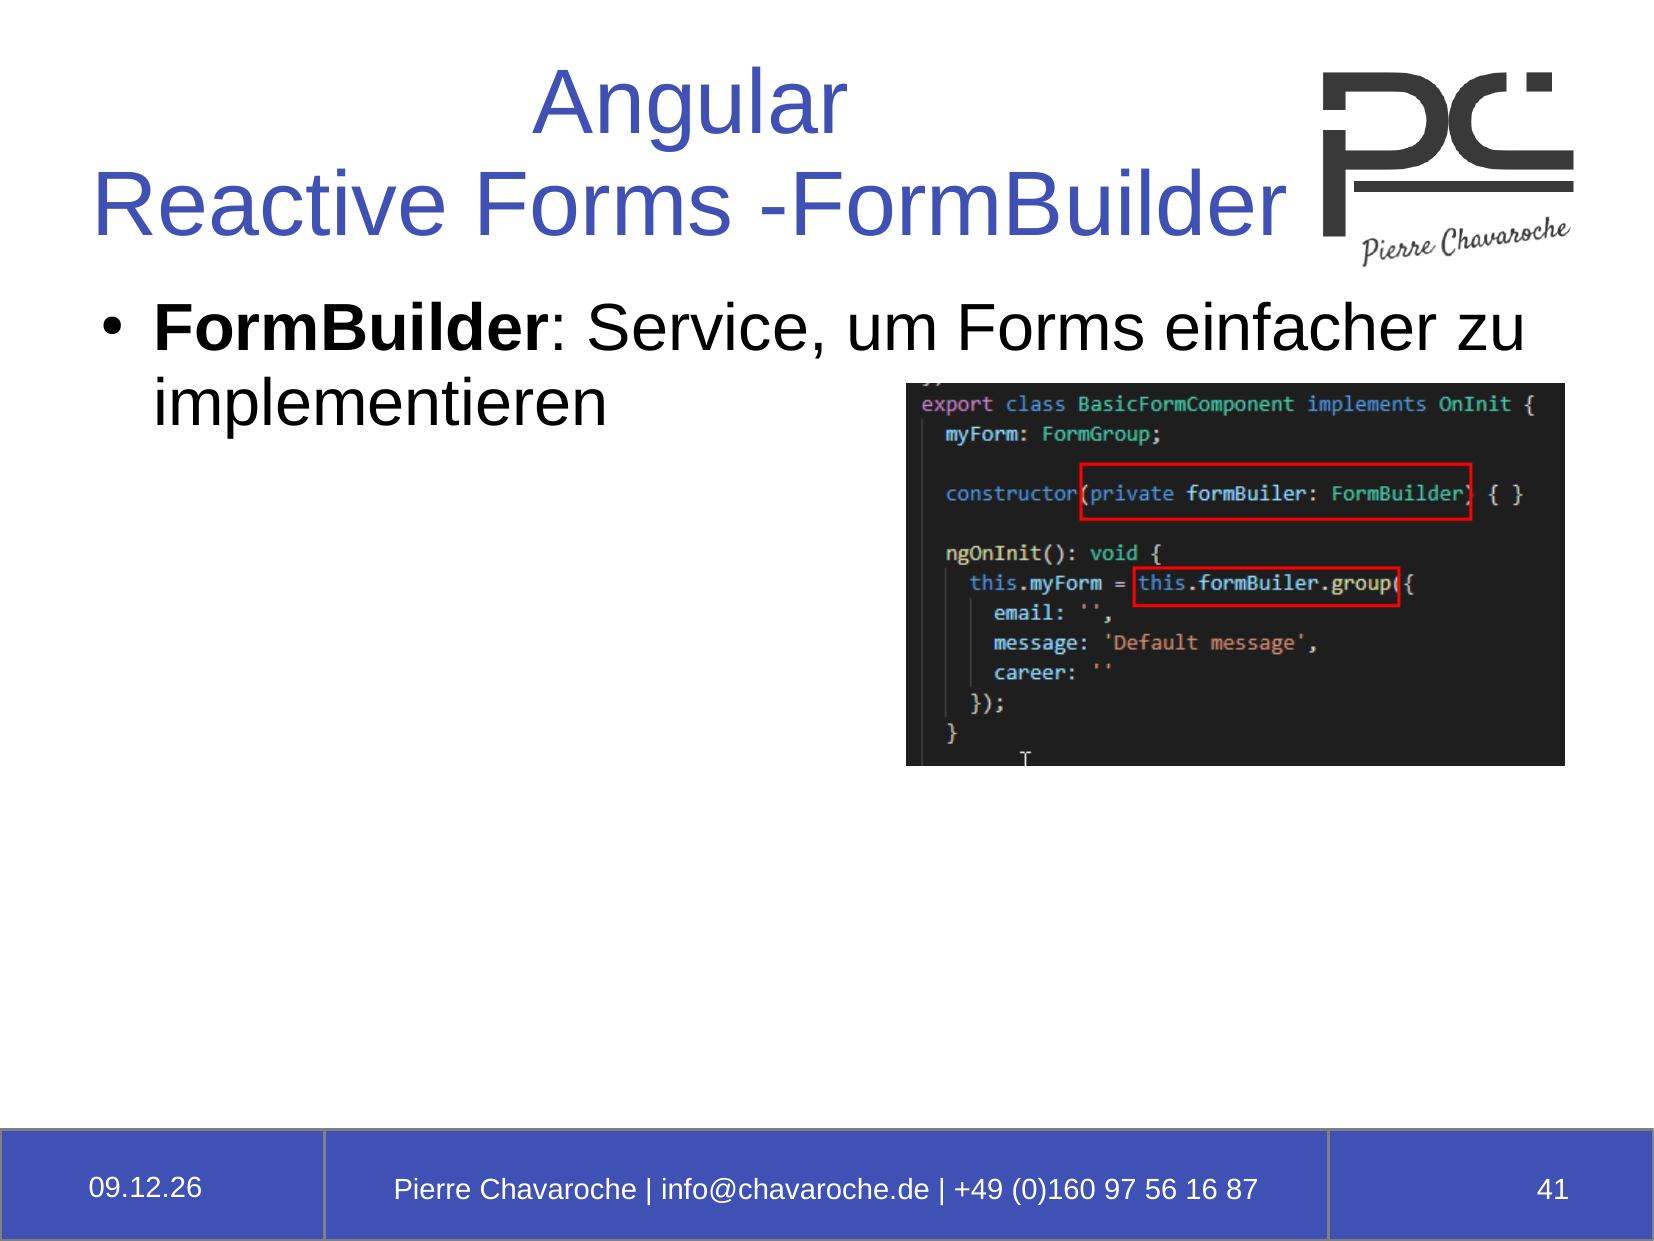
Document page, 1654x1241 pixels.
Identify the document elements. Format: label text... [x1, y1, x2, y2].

picture [1307, 29, 1589, 311]
picture [906, 383, 1565, 766]
title Angular Reactive Forms -FormBuilder [82, 49, 1300, 257]
list FormBuilder: Service, um Forms einfacher zu implementieren [82, 290, 1571, 1109]
